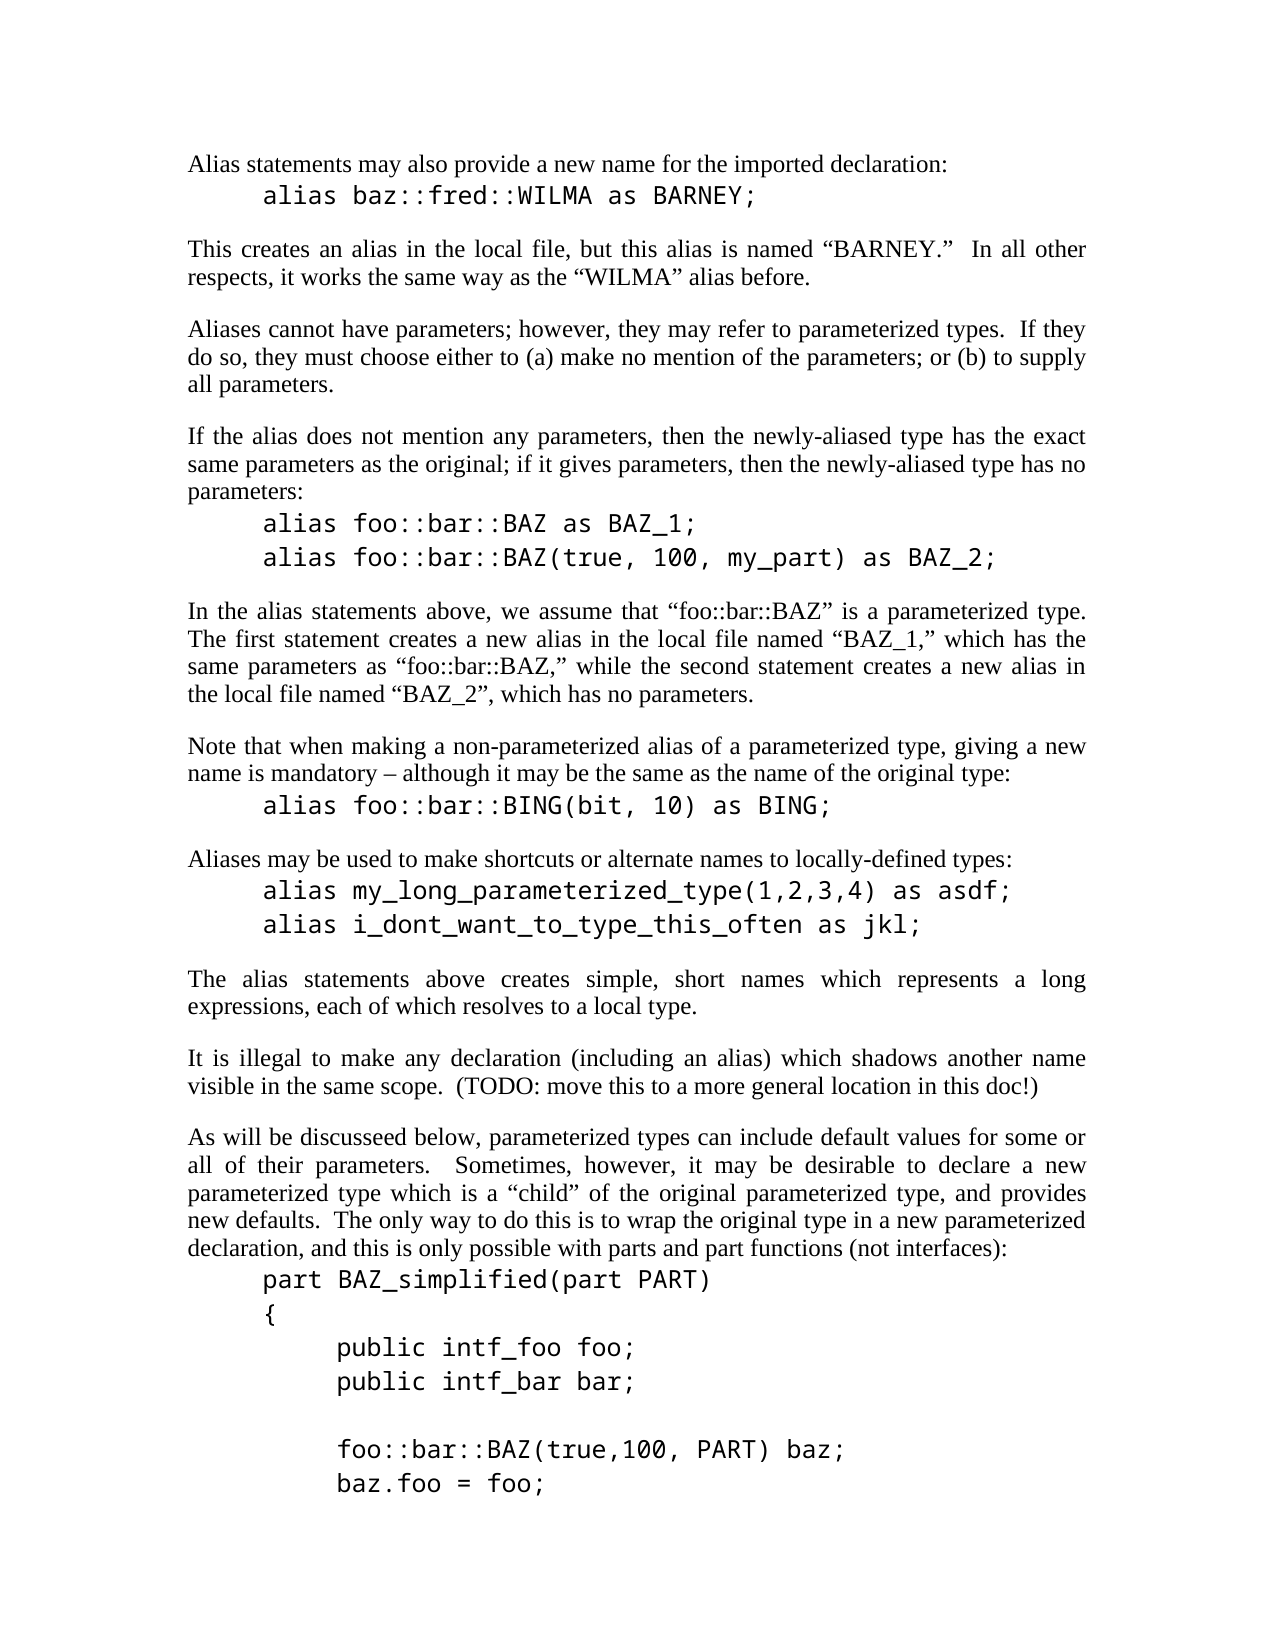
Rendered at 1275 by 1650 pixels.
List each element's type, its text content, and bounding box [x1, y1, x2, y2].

text It is illegal to make any declaration (including an alias) which shadows another name visible in the same scope. (TODO: move this to a more general location in this doc!) [187, 1044, 1087, 1099]
text Alias statements may also provide a new name for the imported declaration: [187, 150, 1087, 178]
text Aliases cannot have parameters; however, they may refer to parameterized types. If they do so, they must choose either to (a) make no mention of the parameters; or (b) to supply all parameters. [187, 315, 1087, 398]
text Aliases may be used to make shortcuts or alternate names to locally-defined types: [187, 845, 1087, 873]
text alias baz::fred::WILMA as BARNEY; [262, 178, 1012, 212]
text The alias statements above creates simple, short names which represents a long expressions, each of which resolves to a local type. [187, 965, 1087, 1020]
text alias foo::bar::BAZ as BAZ_1; [262, 505, 1012, 539]
text part BAZ_simplified(part PART) [262, 1262, 1012, 1296]
text As will be discusseed below, parameterized types can include default values for some or all of their parameters. Sometimes, however, it may be desirable to declare a new parameterized type which is a “child” of the original parameterized type, and provides new defaults. The only way to do this is to wrap the original type in a new parameterized declaration, and this is only possible with parts and part functions (not interfaces): [187, 1123, 1087, 1262]
text This creates an alias in the local file, but this alias is named “BARNEY.” In all other respects, it works the same way as the “WILMA” alias before. [187, 236, 1087, 291]
text Note that when making a non-parameterized alias of a parameterized type, giving a new name is mandatory – although it may be the same as the name of the original type: [187, 732, 1087, 787]
text In the alias statements above, we assume that “foo::bar::BAZ” is a parameterized type. The first statement creates a new alias in the local file named “BAZ_1,” which has the same parameters as “foo::bar::BAZ,” while the second statement creates a new alias in the local file named “BAZ_2”, which has no parameters. [187, 597, 1087, 708]
text alias my_long_parameterized_type(1,2,3,4) as asdf; [262, 873, 1012, 907]
text public intf_bar bar; [262, 1364, 1012, 1398]
text public intf_foo foo; [262, 1330, 1012, 1364]
text foo::bar::BAZ(true,100, PART) baz; [262, 1432, 1012, 1466]
text baz.foo = foo; [262, 1466, 1012, 1500]
text alias i_dont_want_to_type_this_often as jkl; [262, 907, 1012, 941]
text If the alias does not mention any parameters, then the newly-aliased type has the exact same parameters as the original; if it gives parameters, then the newly-aliased type has no parameters: [187, 422, 1087, 505]
text alias foo::bar::BING(bit, 10) as BING; [262, 787, 1012, 821]
text { [262, 1296, 1012, 1330]
text alias foo::bar::BAZ(true, 100, my_part) as BAZ_2; [262, 539, 1012, 573]
